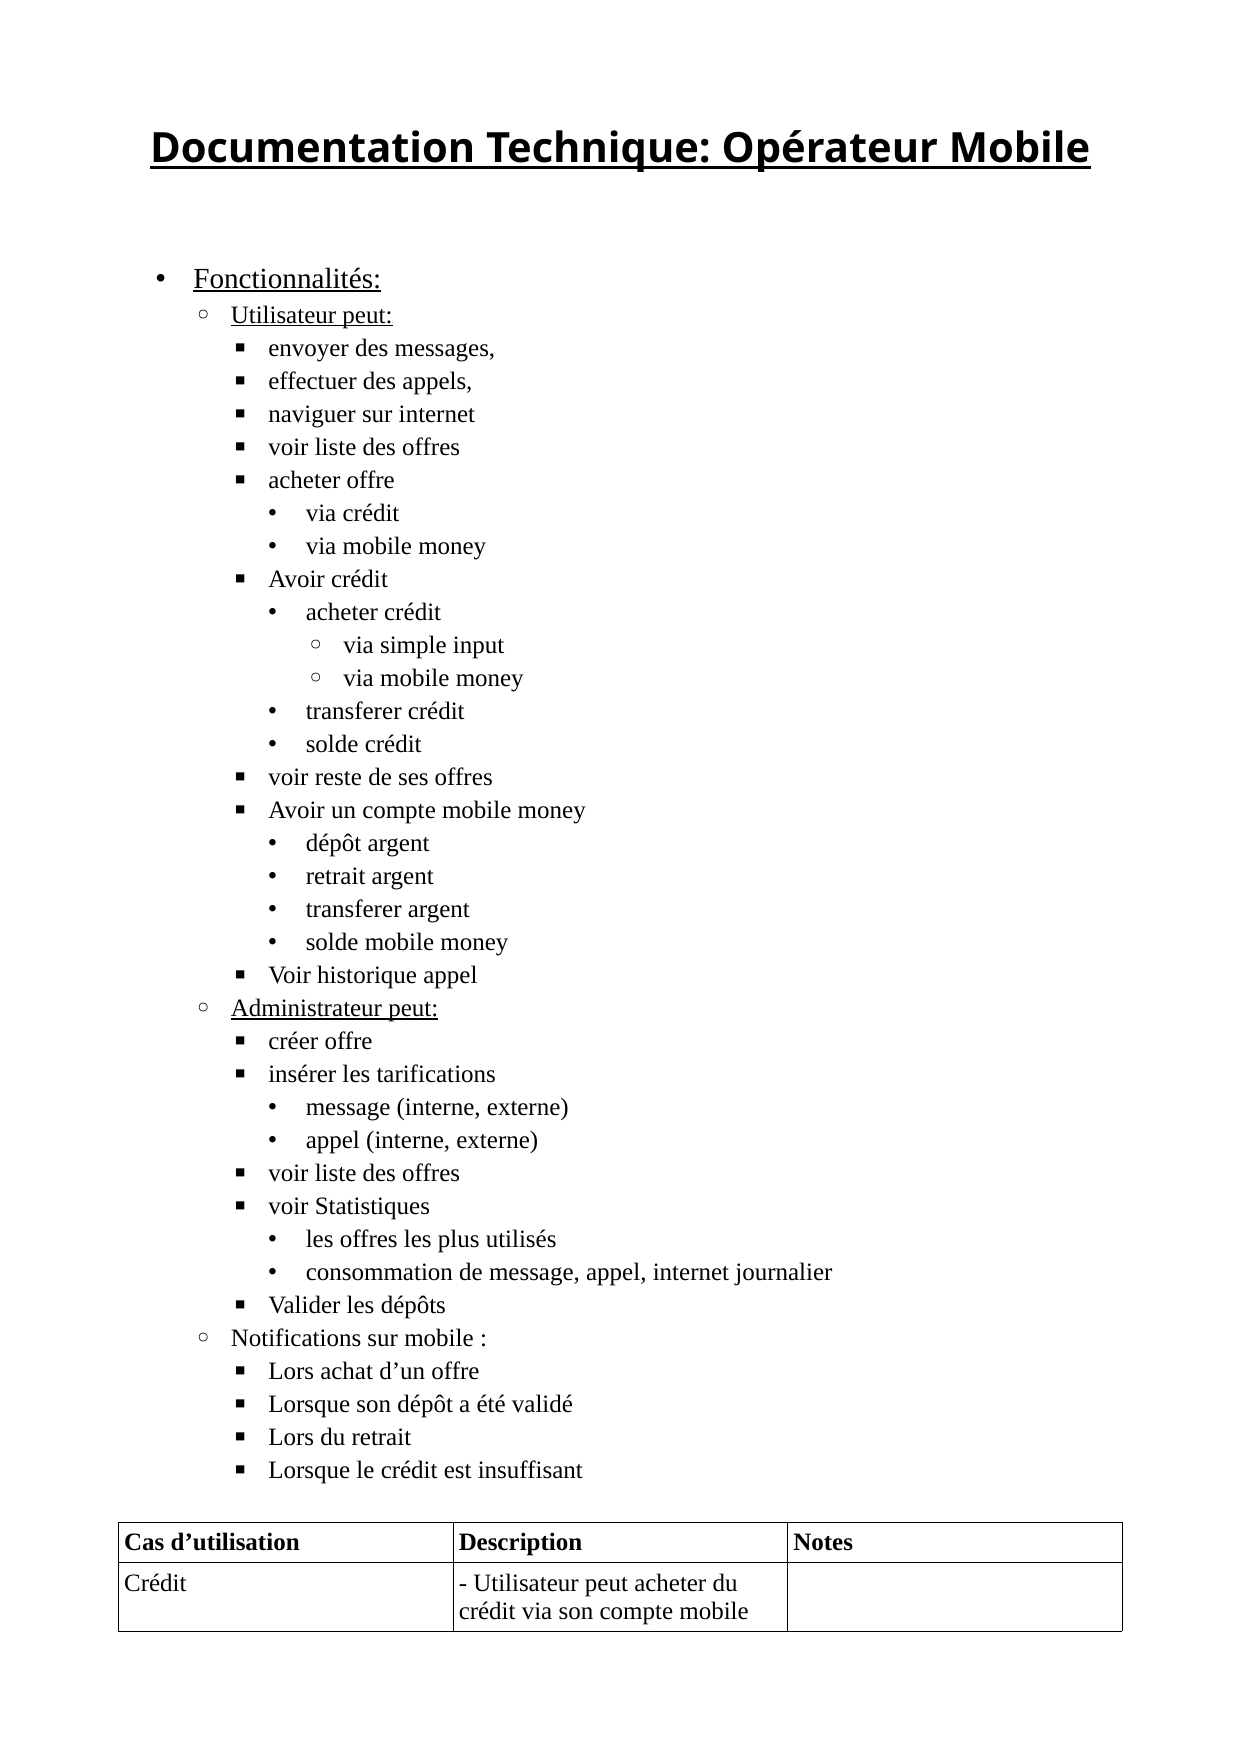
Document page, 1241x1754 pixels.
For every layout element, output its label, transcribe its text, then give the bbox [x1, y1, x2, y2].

list via simple input [306, 630, 1122, 659]
list via mobile money [306, 663, 1122, 692]
list appel (interne, externe) [268, 1125, 1122, 1154]
list retrait argent [268, 861, 1122, 890]
list voir liste des offres [231, 432, 1122, 461]
list Notifications sur mobile : [193, 1323, 1122, 1352]
list naviguer sur internet [231, 399, 1122, 428]
list via crédit [268, 498, 1122, 527]
list Voir historique appel [231, 960, 1122, 989]
list via mobile money [268, 531, 1122, 560]
list Avoir crédit [231, 564, 1122, 593]
list voir Statistiques [231, 1191, 1122, 1220]
list Administrateur peut: [193, 993, 1122, 1022]
list solde crédit [268, 729, 1122, 758]
list message (interne, externe) [268, 1092, 1122, 1121]
table_cell [788, 1563, 1122, 1631]
table_cell - Utilisateur peut acheter du crédit via son compte mobile [454, 1563, 787, 1631]
list créer offre [231, 1026, 1122, 1055]
list Utilisateur peut: [193, 300, 1122, 328]
list voir liste des offres [231, 1158, 1122, 1187]
table_header Description [454, 1523, 787, 1562]
table_cell Crédit [119, 1563, 453, 1631]
list acheter crédit [268, 597, 1122, 626]
list effectuer des appels, [231, 366, 1122, 394]
list dépôt argent [268, 828, 1122, 857]
list Avoir un compte mobile money [231, 795, 1122, 824]
table_header Cas d’utilisation [119, 1523, 453, 1562]
list transferer crédit [268, 696, 1122, 725]
list voir reste de ses offres [231, 762, 1122, 791]
list les offres les plus utilisés [268, 1224, 1122, 1253]
list consommation de message, appel, internet journalier [268, 1257, 1122, 1286]
table_header Notes [788, 1523, 1122, 1562]
list insérer les tarifications [231, 1059, 1122, 1088]
list Lorsque le crédit est insuffisant [231, 1456, 1122, 1484]
list Lors achat d’un offre [231, 1356, 1122, 1385]
list transferer argent [268, 894, 1122, 923]
list envoyer des messages, [231, 333, 1122, 362]
text Documentation Technique: Opérateur Mobile [118, 118, 1122, 175]
list Lorsque son dépôt a été validé [231, 1389, 1122, 1418]
list Lors du retrait [231, 1422, 1122, 1451]
list acheter offre [231, 465, 1122, 494]
list Fonctionnalités: [156, 261, 1122, 295]
list solde mobile money [268, 927, 1122, 956]
list Valider les dépôts [231, 1290, 1122, 1319]
